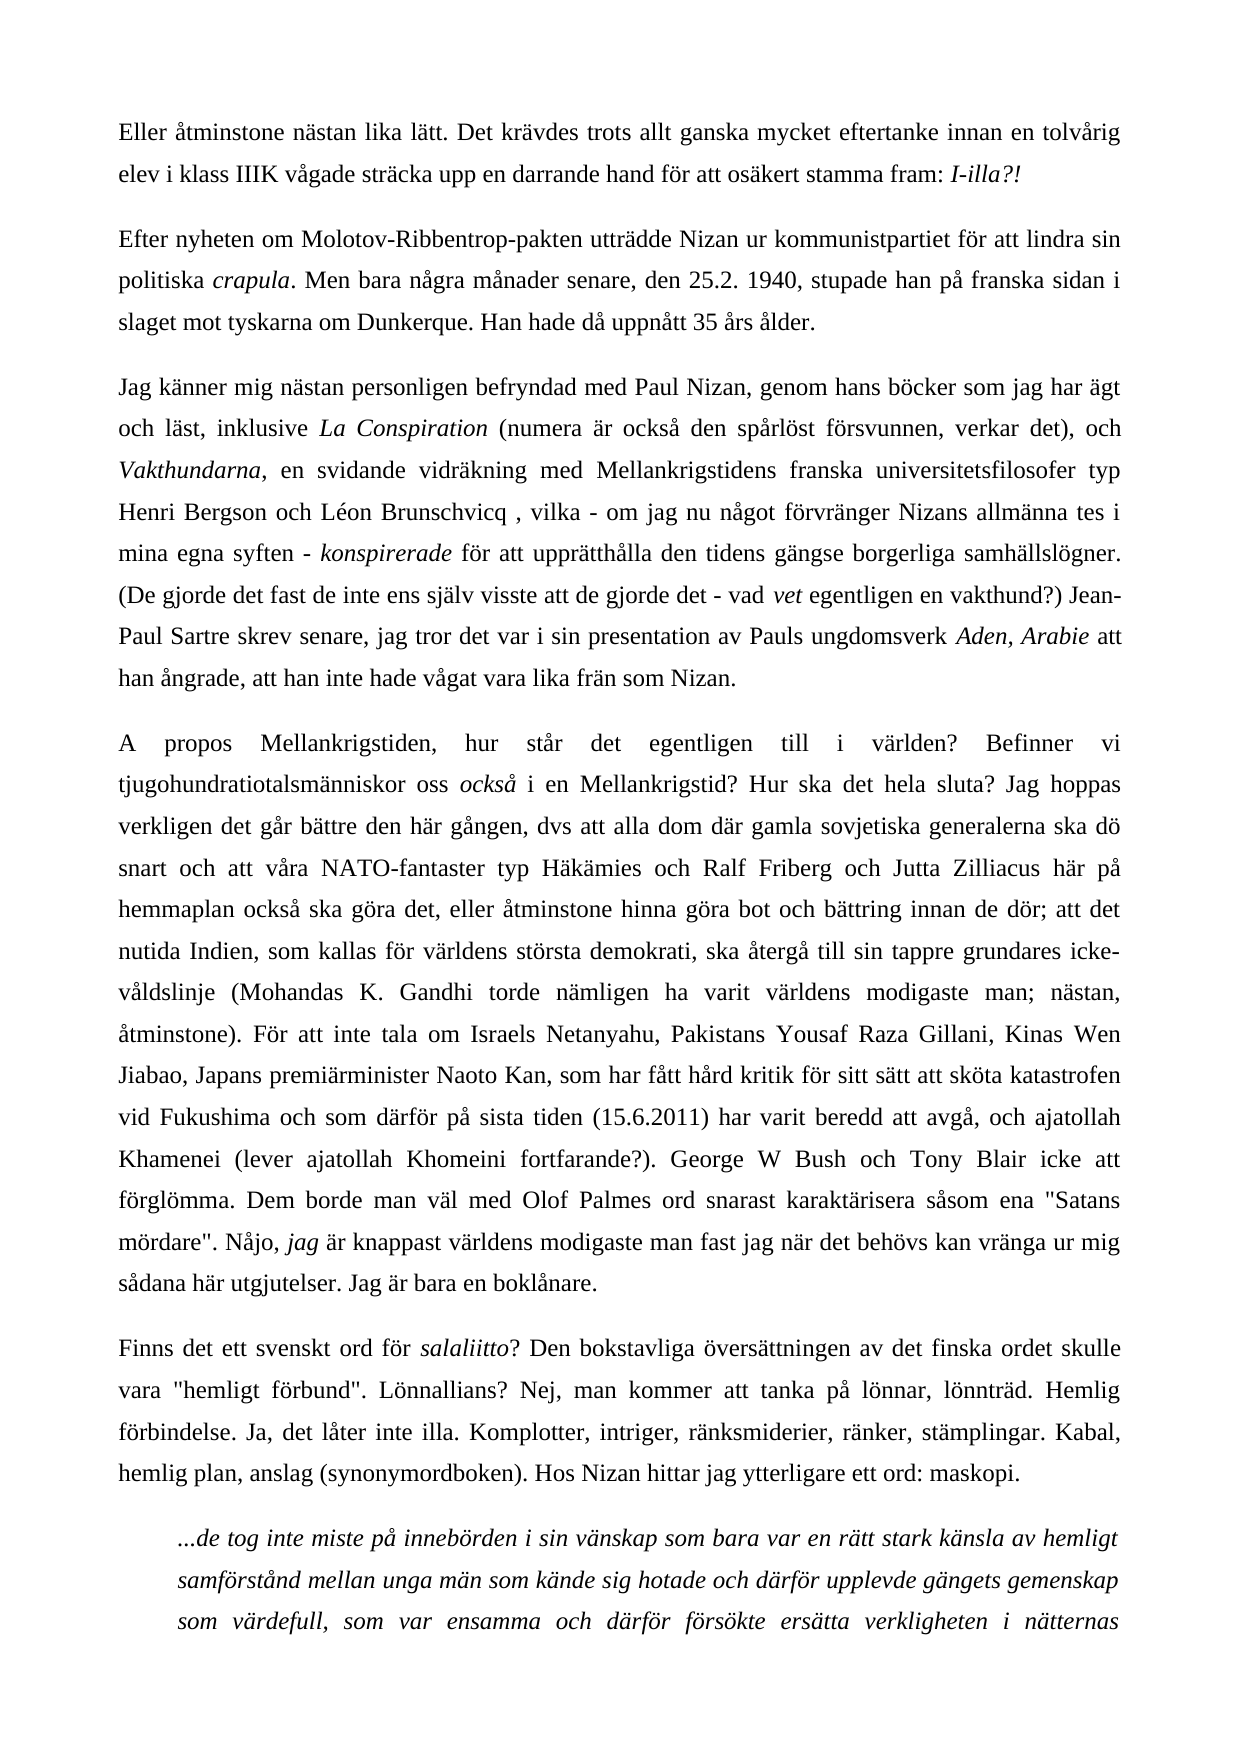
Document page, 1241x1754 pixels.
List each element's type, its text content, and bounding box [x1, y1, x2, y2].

text Efter nyheten om Molotov-Ribbentrop-pakten utträdde Nizan ur kommunistpartiet för att lindra sin politiska crapula. Men bara några månader senare, den 25.2. 1940, stupade han på franska sidan i slaget mot tyskarna om Dunkerque. Han hade då uppnått 35 års ålder. [118, 225, 1122, 336]
text Jag känner mig nästan personligen befryndad med Paul Nizan, genom hans böcker som jag har ägt och läst, inklusive La Conspiration (numera är också den spårlöst försvunnen, verkar det), och Vakthundarna, en svidande vidräkning med Mellankrigstidens franska universitetsfilosofer typ Henri Bergson och Léon Brunschvicq , vilka - om jag nu något förvränger Nizans allmänna tes i mina egna syften - konspirerade för att upprätthålla den tidens gängse borgerliga samhällslögner. (De gjorde det fast de inte ens själv visste att de gjorde det - vad vet egentligen en vakthund?) Jean-Paul Sartre skrev senare, jag tror det var i sin presentation av Pauls ungdomsverk Aden, Arabie att han ångrade, att han inte hade vågat vara lika frän som Nizan. [118, 373, 1122, 692]
text Finns det ett svenskt ord för salaliitto? Den bokstavliga översättningen av det finska ordet skulle vara "hemligt förbund". Lönnallians? Nej, man kommer att tanka på lönnar, lönnträd. Hemlig förbindelse. Ja, det låter inte illa. Komplotter, intriger, ränksmiderier, ränker, stämplingar. Kabal, hemlig plan, anslag (synonymordboken). Hos Nizan hittar jag ytterligare ett ord: maskopi. [118, 1334, 1122, 1487]
text A propos Mellankrigstiden, hur står det egentligen till i världen? Befinner vi tjugohundratiotalsmänniskor oss också i en Mellankrigstid? Hur ska det hela sluta? Jag hoppas verkligen det går bättre den här gången, dvs att alla dom där gamla sovjetiska generalerna ska dö snart och att våra NATO-fantaster typ Häkämies och Ralf Friberg och Jutta Zilliacus här på hemmaplan också ska göra det, eller åtminstone hinna göra bot och bättring innan de dör; att det nutida Indien, som kallas för världens största demokrati, ska återgå till sin tappre grundares icke-våldslinje (Mohandas K. Gandhi torde nämligen ha varit världens modigaste man; nästan, åtminstone). För att inte tala om Israels Netanyahu, Pakistans Yousaf Raza Gillani, Kinas Wen Jiabao, Japans premiärminister Naoto Kan, som har fått hård kritik för sitt sätt att sköta katastrofen vid Fukushima och som därför på sista tiden (15.6.2011) har varit beredd att avgå, och ajatollah Khamenei (lever ajatollah Khomeini fortfarande?). George W Bush och Tony Blair icke att förglömma. Dem borde man väl med Olof Palmes ord snarast karaktärisera såsom ena "Satans mördare". Nåjo, jag är knappast världens modigaste man fast jag när det behövs kan vränga ur mig sådana här utgjutelser. Jag är bara en boklånare. [118, 729, 1122, 1297]
text Eller åtminstone nästan lika lätt. Det krävdes trots allt ganska mycket eftertanke innan en tolvårig elev i klass IIIK vågade sträcka upp en darrande hand för att osäkert stamma fram: I-illa?! [118, 118, 1122, 187]
text ...de tog inte miste på innebörden i sin vänskap som bara var en rätt stark känsla av hemligt samförstånd mellan unga män som kände sig hotade och därför upplevde gängets gemenskap som värdefull, som var ensamma och därför försökte ersätta verkligheten i nätternas [177, 1524, 1122, 1635]
